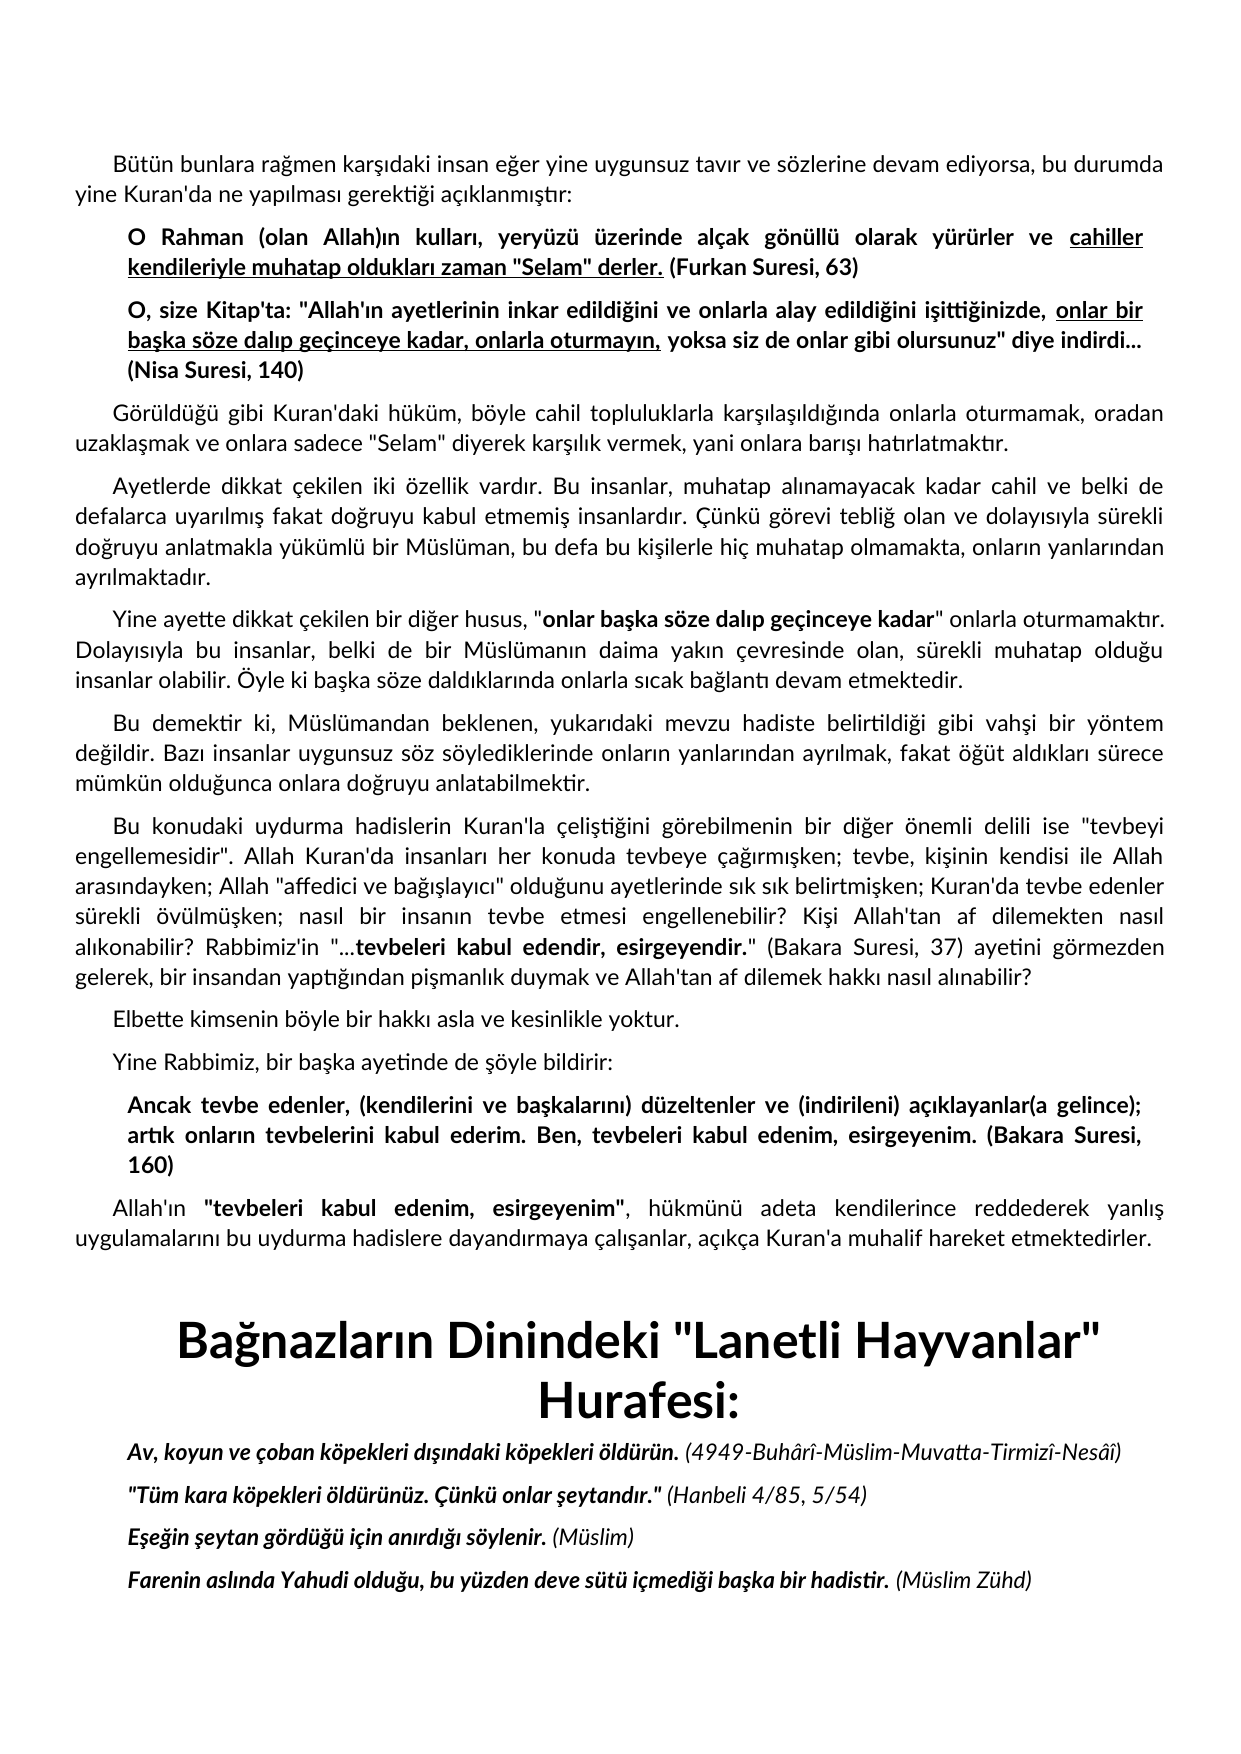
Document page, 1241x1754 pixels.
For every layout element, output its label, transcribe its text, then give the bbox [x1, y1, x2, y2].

text Allah'ın "tevbeleri kabul edenim, esirgeyenim", hükmünü adeta kendilerince reddederek yanlış uygulamalarını bu uydurma hadislere dayandırmaya çalışanlar, açıkça Kuran'a muhalif hareket etmektedirler. [75, 1194, 1165, 1251]
text Yine Rabbimiz, bir başka ayetinde de şöyle bildirir: [75, 1048, 1165, 1075]
text Farenin aslında Yahudi olduğu, bu yüzden deve sütü içmediği başka bir hadistir. (Müslim Zühd) [127, 1566, 1143, 1593]
text Eşeğin şeytan gördüğü için anırdığı söylenir. (Müslim) [127, 1523, 1143, 1551]
text Av, koyun ve çoban köpekleri dışındaki köpekleri öldürün. (4949-Buhârî-Müslim-Muvatta-Tirmizî-Nesâî) [127, 1438, 1143, 1465]
text Görüldüğü gibi Kuran'daki hüküm, böyle cahil topluluklarla karşılaşıldığında onlarla oturmamak, oradan uzaklaşmak ve onlara sadece "Selam" diyerek karşılık vermek, yani onlara barışı hatırlatmaktır. [75, 399, 1165, 457]
text Elbette kimsenin böyle bir hakkı asla ve kesinlikle yoktur. [75, 1005, 1165, 1033]
text Bu demektir ki, Müslümandan beklenen, yukarıdaki mevzu hadiste belirtildiği gibi vahşi bir yöntem değildir. Bazı insanlar uygunsuz söz söylediklerinde onların yanlarından ayrılmak, fakat öğüt aldıkları sürece mümkün olduğunca onlara doğruyu anlatabilmektir. [75, 708, 1165, 796]
text Bu konudaki uydurma hadislerin Kuran'la çeliştiğini görebilmenin bir diğer önemli delili ise "tevbeyi engellemesidir". Allah Kuran'da insanları her konuda tevbeye çağırmışken; tevbe, kişinin kendisi ile Allah arasındayken; Allah "affedici ve bağışlayıcı" olduğunu ayetlerinde sık sık belirtmişken; Kuran'da tevbe edenler sürekli övülmüşken; nasıl bir insanın tevbe etmesi engellenebilir? Kişi Allah'tan af dilemekten nasıl alıkonabilir? Rabbimiz'in "...tevbeleri kabul edendir, esirgeyendir." (Bakara Suresi, 37) ayetini görmezden gelerek, bir insandan yaptığından pişmanlık duymak ve Allah'tan af dilemek hakkı nasıl alınabilir? [75, 811, 1165, 990]
text Ayetlerde dikkat çekilen iki özellik vardır. Bu insanlar, muhatap alınamayacak kadar cahil ve belki de defalarca uyarılmış fakat doğruyu kabul etmemiş insanlardır. Çünkü görevi tebliğ olan ve dolayısıyla sürekli doğruyu anlatmakla yükümlü bir Müslüman, bu defa bu kişilerle hiç muhatap olmamakta, onların yanlarından ayrılmaktadır. [75, 472, 1165, 590]
text Ancak tevbe edenler, (kendilerini ve başkalarını) düzeltenler ve (indirileni) açıklayanlar(a gelince); artık onların tevbelerini kabul ederim. Ben, tevbeleri kabul edenim, esirgeyenim. (Bakara Suresi, 160) [127, 1091, 1143, 1178]
text "Tüm kara köpekleri öldürünüz. Çünkü onlar şeytandır." (Hanbeli 4/85, 5/54) [127, 1480, 1143, 1508]
text O, size Kitap'ta: "Allah'ın ayetlerinin inkar edildiğini ve onlarla alay edildiğini işittiğinizde, onlar bir başka söze dalıp geçinceye kadar, onlarla oturmayın, yoksa siz de onlar gibi olursunuz" diye indirdi... (Nisa Suresi, 140) [127, 296, 1143, 384]
text O Rahman (olan Allah)ın kulları, yeryüzü üzerinde alçak gönüllü olarak yürürler ve cahiller kendileriyle muhatap oldukları zaman "Selam" derler. (Furkan Suresi, 63) [127, 223, 1143, 281]
subtitle Bağnazların Dinindeki "Lanetli Hayvanlar" Hurafesi: [112, 1309, 1165, 1429]
text Bütün bunlara rağmen karşıdaki insan eğer yine uygunsuz tavır ve sözlerine devam ediyorsa, bu durumda yine Kuran'da ne yapılması gerektiği açıklanmıştır: [75, 150, 1165, 208]
text Yine ayette dikkat çekilen bir diğer husus, "onlar başka söze dalıp geçinceye kadar" onlarla oturmamaktır. Dolayısıyla bu insanlar, belki de bir Müslümanın daima yakın çevresinde olan, sürekli muhatap olduğu insanlar olabilir. Öyle ki başka söze daldıklarında onlarla sıcak bağlantı devam etmektedir. [75, 605, 1165, 693]
